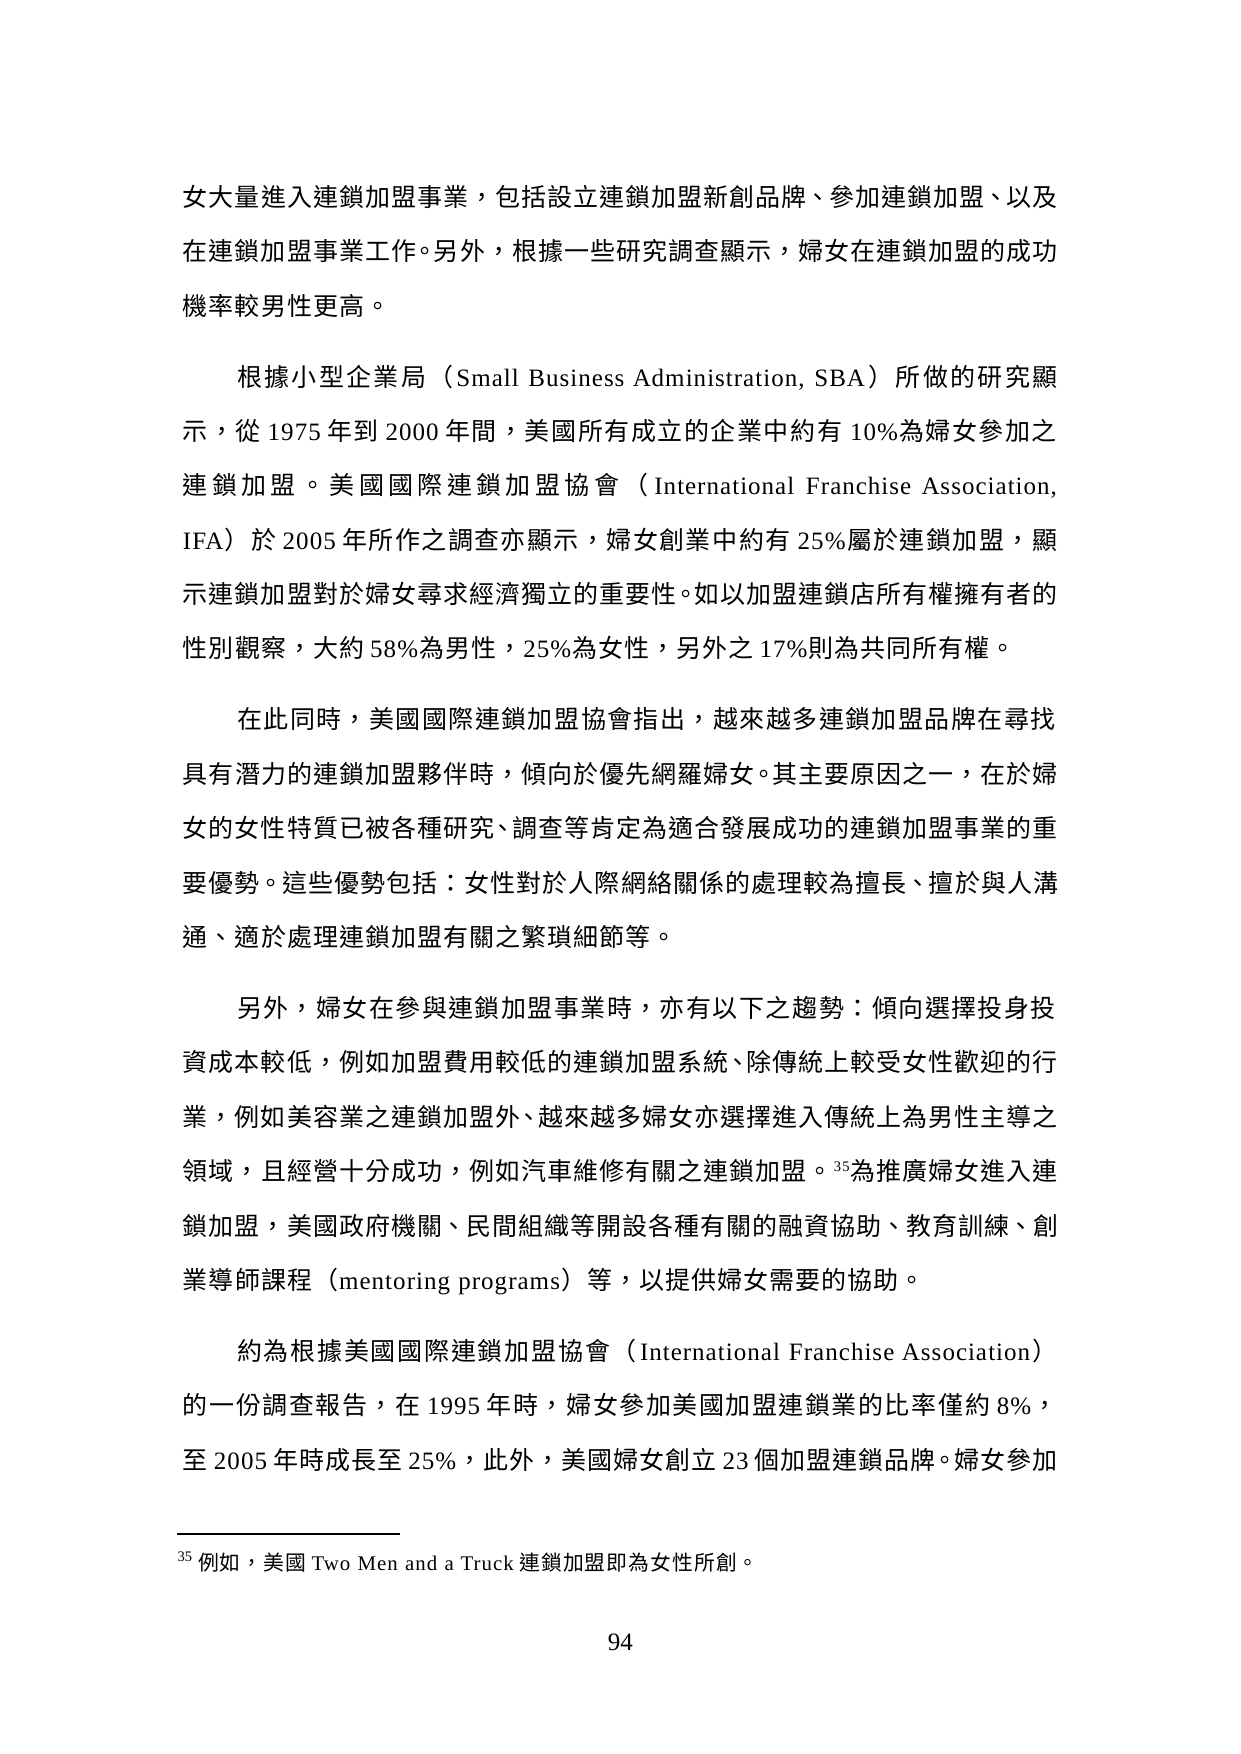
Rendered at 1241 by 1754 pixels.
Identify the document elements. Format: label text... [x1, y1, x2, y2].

text 根據小型企業局（Small Business Administration, SBA）所做的研究顯示，從1975年到2000年間，美國所有成立的企業中約有10%為婦女參加之連鎖加盟。美國國際連鎖加盟協會（International Franchise Association, IFA）於2005年所作之調查亦顯示，婦女創業中約有25%屬於連鎖加盟，顯示連鎖加盟對於婦女尋求經濟獨立的重要性。如以加盟連鎖店所有權擁有者的性別觀察，大約58%為男性，25%為女性，另外之17%則為共同所有權。 [183, 357, 1058, 665]
text 例如，美國Two Men and a Truck連鎖加盟即為女性所創。 [177, 1547, 1063, 1577]
text 女大量進入連鎖加盟事業，包括設立連鎖加盟新創品牌、參加連鎖加盟、以及在連鎖加盟事業工作。另外，根據一些研究調查顯示，婦女在連鎖加盟的成功機率較男性更高。 [183, 177, 1058, 322]
text 另外，婦女在參與連鎖加盟事業時，亦有以下之趨勢：傾向選擇投身投資成本較低，例如加盟費用較低的連鎖加盟系統、除傳統上較受女性歡迎的行業，例如美容業之連鎖加盟外、越來越多婦女亦選擇進入傳統上為男性主導之領域，且經營十分成功，例如汽車維修有關之連鎖加盟。為推廣婦女進入連鎖加盟，美國政府機關、民間組織等開設各種有關的融資協助、教育訓練、創業導師課程（mentoring programs）等，以提供婦女需要的協助。 [183, 988, 1058, 1297]
text 在此同時，美國國際連鎖加盟協會指出，越來越多連鎖加盟品牌在尋找具有潛力的連鎖加盟夥伴時，傾向於優先網羅婦女。其主要原因之一，在於婦女的女性特質已被各種研究、調查等肯定為適合發展成功的連鎖加盟事業的重要優勢。這些優勢包括：女性對於人際網絡關係的處理較為擅長、擅於與人溝通、適於處理連鎖加盟有關之繁瑣細節等。 [183, 700, 1058, 954]
text 約為根據美國國際連鎖加盟協會（International Franchise Association）的一份調查報告，在1995年時，婦女參加美國加盟連鎖業的比率僅約8%，至2005年時成長至25%，此外，美國婦女創立23個加盟連鎖品牌。婦女參加 [183, 1331, 1058, 1476]
